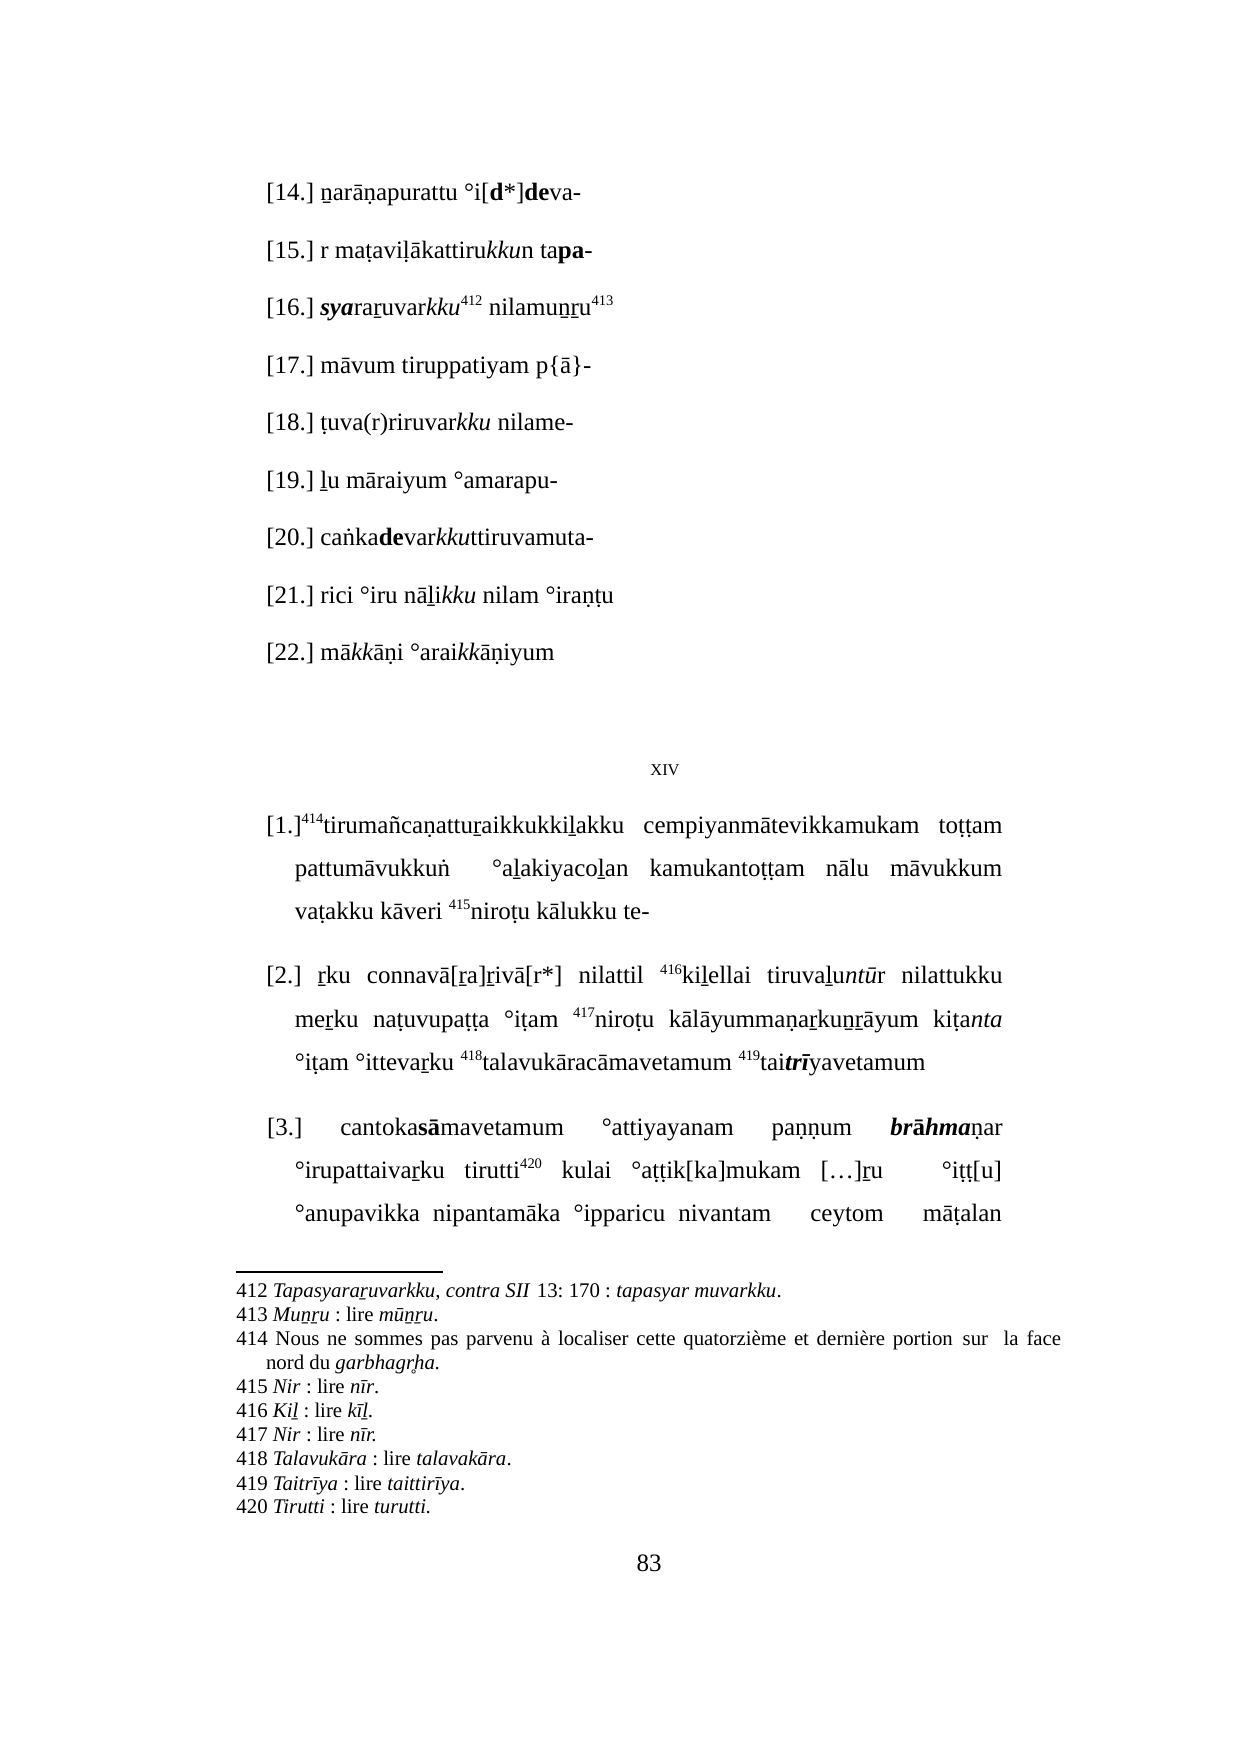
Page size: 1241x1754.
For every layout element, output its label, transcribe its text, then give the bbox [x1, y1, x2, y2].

text Talavukāra : lire talavakāra. [236, 1446, 1061, 1470]
text [14.] ṉarāṇapurattu °i[d*]deva- [266, 177, 1061, 206]
text [15.] r maṭaviḷākattirukkun tapa- [266, 235, 1061, 263]
text [20.] caṅkadevarkkuttiruvamuta- [266, 522, 1061, 551]
text Taitrīya : lire taittirīya. [236, 1470, 1061, 1494]
text Nir : lire nīr. [236, 1422, 1061, 1446]
text [1.]tirumañcaṇattuṟaikkukkiḻakku cempiyanmātevikkamukam toṭṭam pattumāvukkuṅ °aḻakiyacoḻan kamukantoṭṭam nālu māvukkum vaṭakku kāveri niroṭu kālukku te- [266, 810, 1003, 925]
text xiv [298, 752, 1032, 781]
text Kiḻ : lire kīḻ. [236, 1398, 1061, 1422]
text [22.] mākkāṇi °araikkāṇiyum [266, 637, 1061, 666]
text Tirutti : lire turutti. [236, 1494, 1061, 1518]
text Muṉṟu : lire mūṉṟu. [236, 1302, 1061, 1326]
text [2.] ṟku connavā[ṟa]ṟivā[r*] nilattil kiḻellai tiruvaḻuntūr nilattukku meṟku naṭuvupaṭṭa °iṭam niroṭu kālāyummaṇaṟkuṉṟāyum kiṭanta °iṭam °ittevaṟku talavukāracāmavetamum taitrīyavetamum [266, 961, 1003, 1076]
text [3.] cantokasāmavetamum °attiyayanam paṇṇum brāhmaṇar °irupattaivaṟku tirutti kulai °aṭṭik[ka]mukam […]ṟu °iṭṭ[u] °anupavikka nipantamāka °ipparicu nivantam ceytom māṭalan [267, 1112, 1003, 1227]
text [19.] ḻu māraiyum °amarapu- [266, 465, 1061, 493]
text Nir : lire nīr. [236, 1374, 1061, 1398]
text [16.] syaraṟuvarkku nilamuṉṟu [266, 292, 1061, 321]
text [18.] ṭuva(r)riruvarkku nilame- [266, 407, 1061, 436]
text Tapasyaraṟuvarkku, contra SII 13: 170 : tapasyar muvarkku. [236, 1278, 1061, 1302]
text Nous ne sommes pas parvenu à localiser cette quatorzième et dernière portion sur la face nord du garbhagr̥ha. [236, 1326, 1061, 1374]
text [21.] rici °iru nāḻikku nilam °iraṇṭu [266, 580, 1061, 608]
text [17.] māvum tiruppatiyam p{ā}- [266, 350, 1061, 378]
